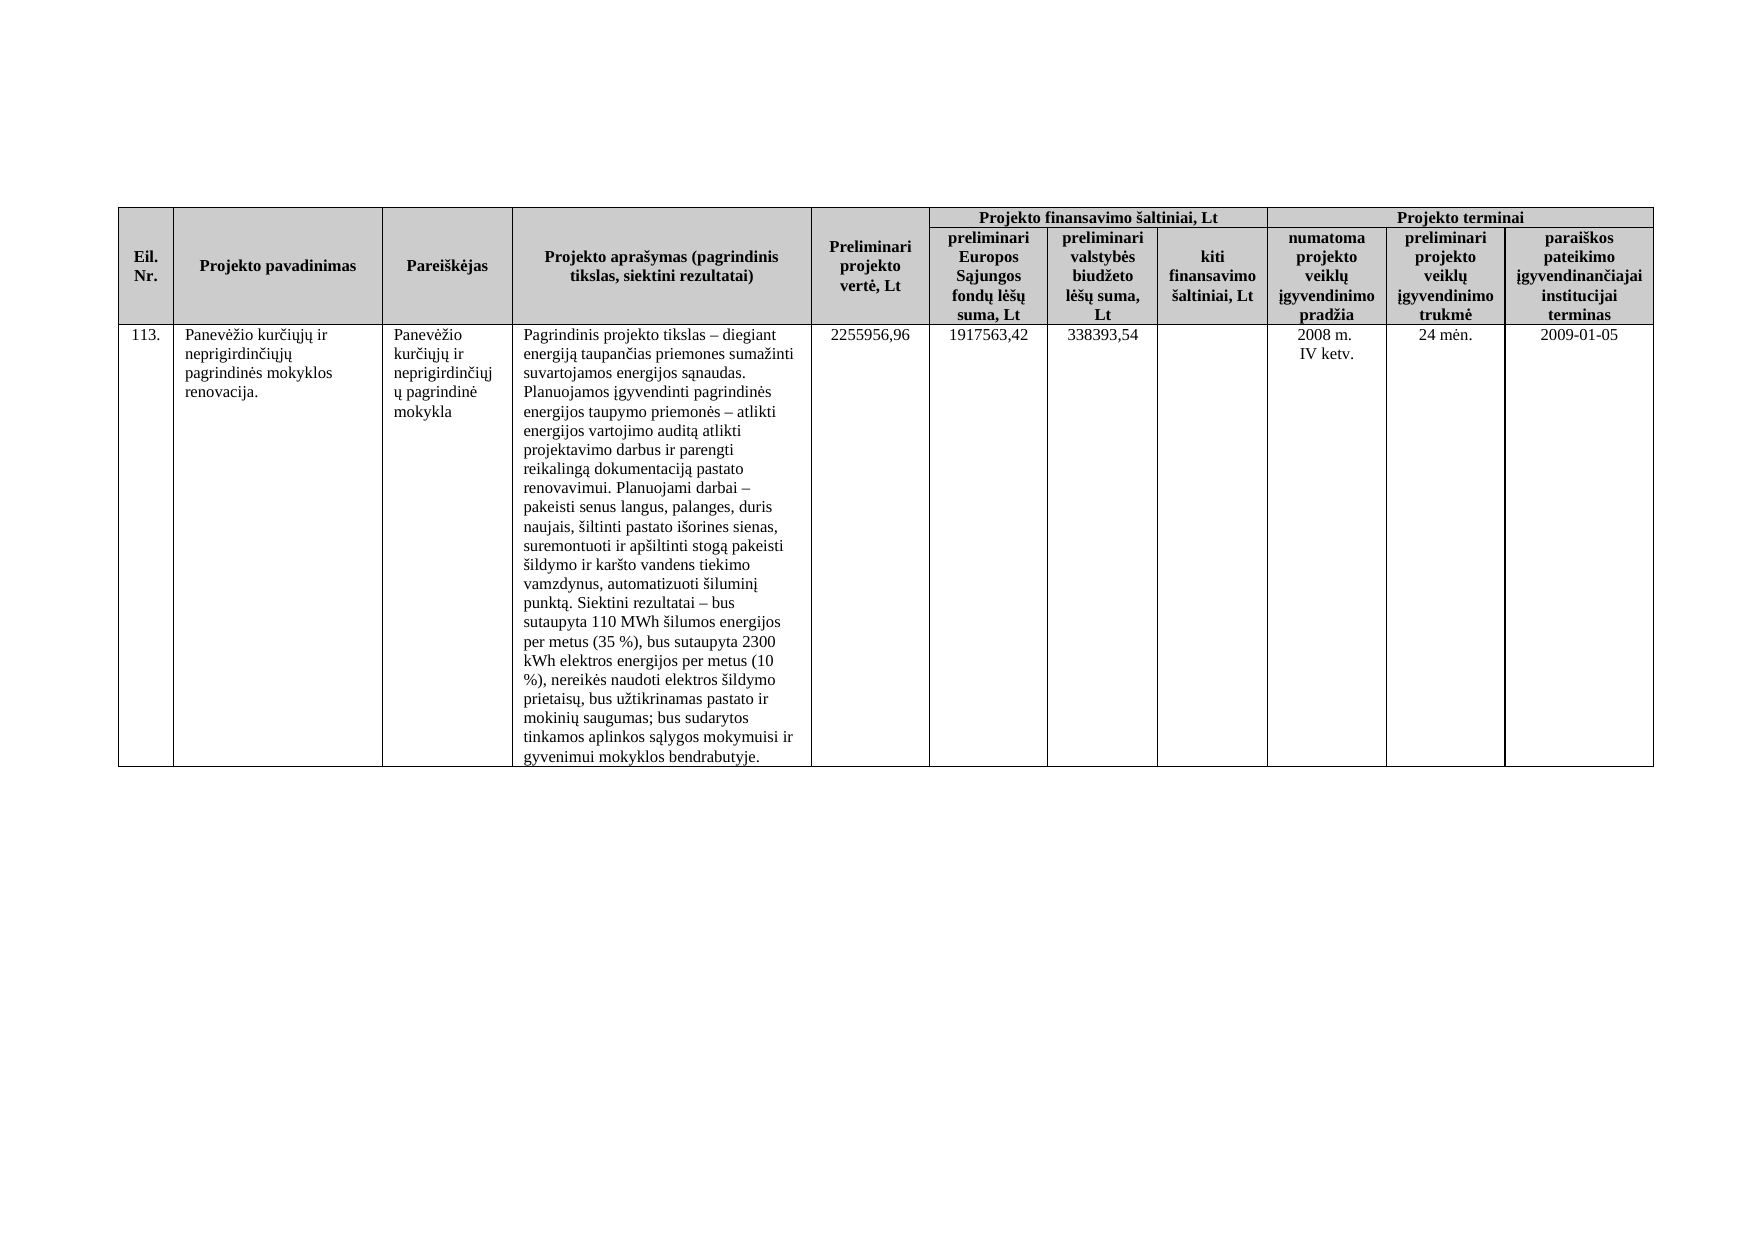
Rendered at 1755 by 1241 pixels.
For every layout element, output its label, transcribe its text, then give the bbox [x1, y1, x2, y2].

table_cell 1917563,42 [930, 325, 1047, 766]
table_cell preliminari valstybės biudžeto lėšų suma, Lt [1048, 228, 1157, 324]
table_header Projekto aprašymas (pagrindinis tikslas, siektini rezultatai) [513, 208, 811, 324]
table_header Pareiškėjas [383, 208, 512, 324]
table_cell 24 mėn. [1387, 325, 1504, 766]
table_cell Pagrindinis projekto tikslas – diegiant energiją taupančias priemones sumažinti suvartojamos energijos sąnaudas. Planuojamos įgyvendinti pagrindinės energijos taupymo priemonės – atlikti energijos vartojimo auditą atlikti projektavimo darbus ir parengti reikalingą dokumentaciją pastato renovavimui. Planuojami darbai – pakeisti senus langus, palanges, duris naujais, šiltinti pastato išorines sienas, suremontuoti ir apšiltinti stogą pakeisti šildymo ir karšto vandens tiekimo vamzdynus, automatizuoti šiluminį punktą. Siektini rezultatai – bus sutaupyta 110 MWh šilumos energijos per metus (35 %), bus sutaupyta 2300 kWh elektros energijos per metus (10 %), nereikės naudoti elektros šildymo prietaisų, bus užtikrinamas pastato ir mokinių saugumas; bus sudarytos tinkamos aplinkos sąlygos mokymuisi ir gyvenimui mokyklos bendrabutyje. [513, 325, 811, 766]
table_cell Panevėžio kurčiųjų ir neprigirdinčiųjų pagrindinė mokykla [383, 325, 512, 766]
table_cell [1158, 325, 1267, 766]
table_cell kiti finansavimo šaltiniai, Lt [1158, 228, 1267, 324]
table_cell 2009-01-05 [1506, 325, 1653, 766]
table_cell preliminari Europos Sąjungos fondų lėšų suma, Lt [930, 228, 1047, 324]
table_cell 2008 m. IV ketv. [1268, 325, 1386, 766]
table_cell 113. [119, 325, 173, 766]
table_cell 2255956,96 [812, 325, 929, 766]
table_cell paraiškos pateikimo įgyvendinančiajai institucijai terminas [1506, 228, 1653, 324]
table_cell Panevėžio kurčiųjų ir neprigirdinčiųjų pagrindinės mokyklos renovacija. [174, 325, 382, 766]
table_cell 338393,54 [1048, 325, 1157, 766]
table_header Projekto terminai [1268, 208, 1653, 227]
table_header Preliminari projekto vertė, Lt [812, 208, 929, 324]
table_cell numatoma projekto veiklų įgyvendinimo pradžia [1268, 228, 1386, 324]
table_header Projekto finansavimo šaltiniai, Lt [930, 208, 1267, 227]
table_header Projekto pavadinimas [174, 208, 382, 324]
table_header Eil. Nr. [119, 208, 173, 324]
table_cell preliminari projekto veiklų įgyvendinimo trukmė [1387, 228, 1504, 324]
